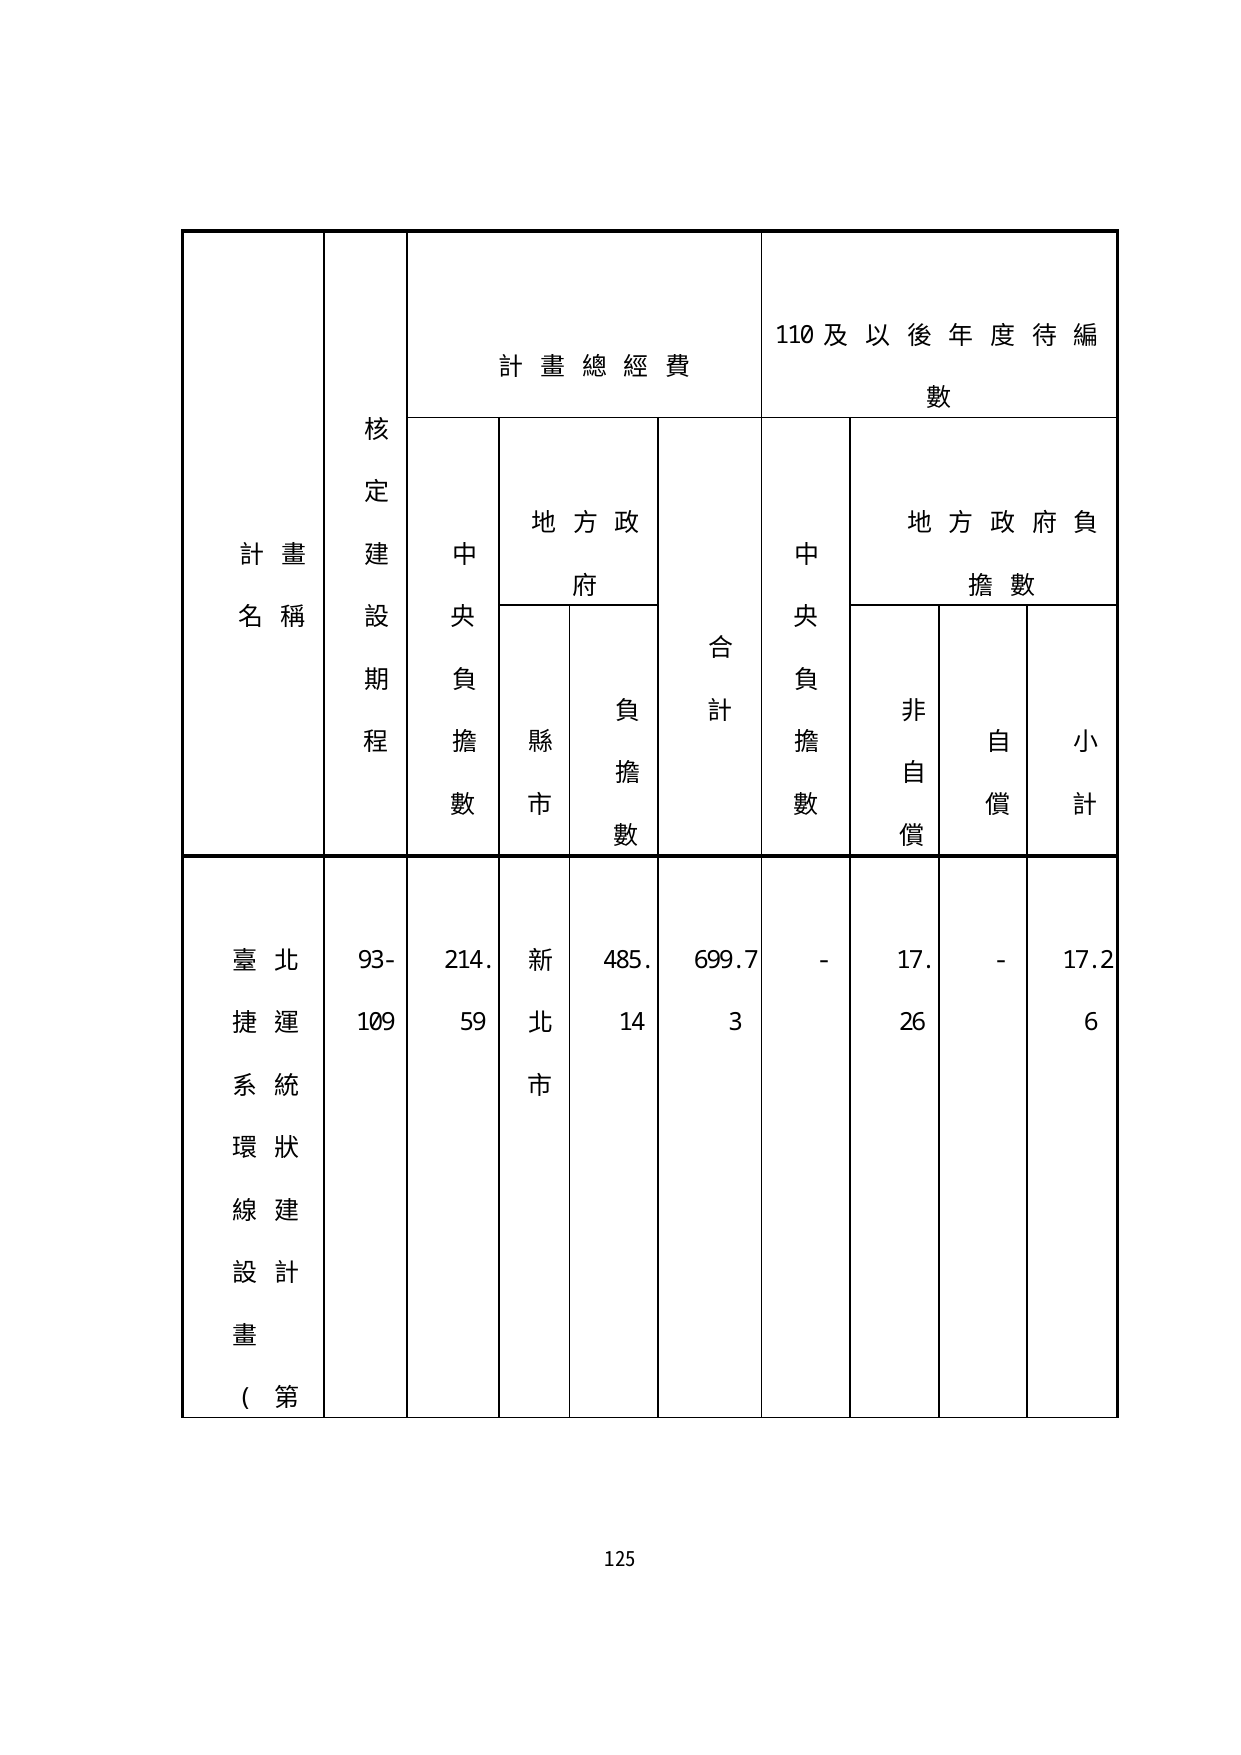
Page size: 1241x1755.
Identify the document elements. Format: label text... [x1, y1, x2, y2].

table_cell 93-109 [325, 858, 406, 1417]
table_cell 非自償 [851, 606, 938, 854]
table_cell - [762, 858, 849, 1417]
table_cell 485.14 [570, 858, 657, 1417]
table_cell 699.73 [659, 858, 761, 1417]
table_cell 17.26 [1028, 858, 1116, 1417]
table_header 計畫總經費 [408, 233, 761, 417]
table_cell 小計 [1028, 606, 1116, 854]
table_cell 縣市 [500, 606, 569, 854]
table_cell 214.59 [408, 858, 498, 1417]
table_cell 中央 負擔數 [408, 418, 498, 854]
table_header 核定建設期程 [325, 233, 406, 854]
table_cell 地方政府負擔數 [851, 418, 1116, 604]
table_cell 中央 負擔數 [762, 418, 849, 854]
table_cell 合計 [659, 418, 761, 854]
table_cell 地方政府 [500, 418, 657, 604]
table_cell - [940, 858, 1026, 1417]
table_header 計畫名稱 [184, 233, 323, 854]
table_cell 17.26 [851, 858, 938, 1417]
table_cell 自償 [940, 606, 1026, 854]
table_header 110及以後年度待編數 [762, 233, 1116, 417]
table_cell 負擔數 [570, 606, 657, 854]
table_cell 新北市 [500, 858, 569, 1417]
table_cell 臺北捷運系統環狀線建設計畫(第 [184, 858, 323, 1417]
